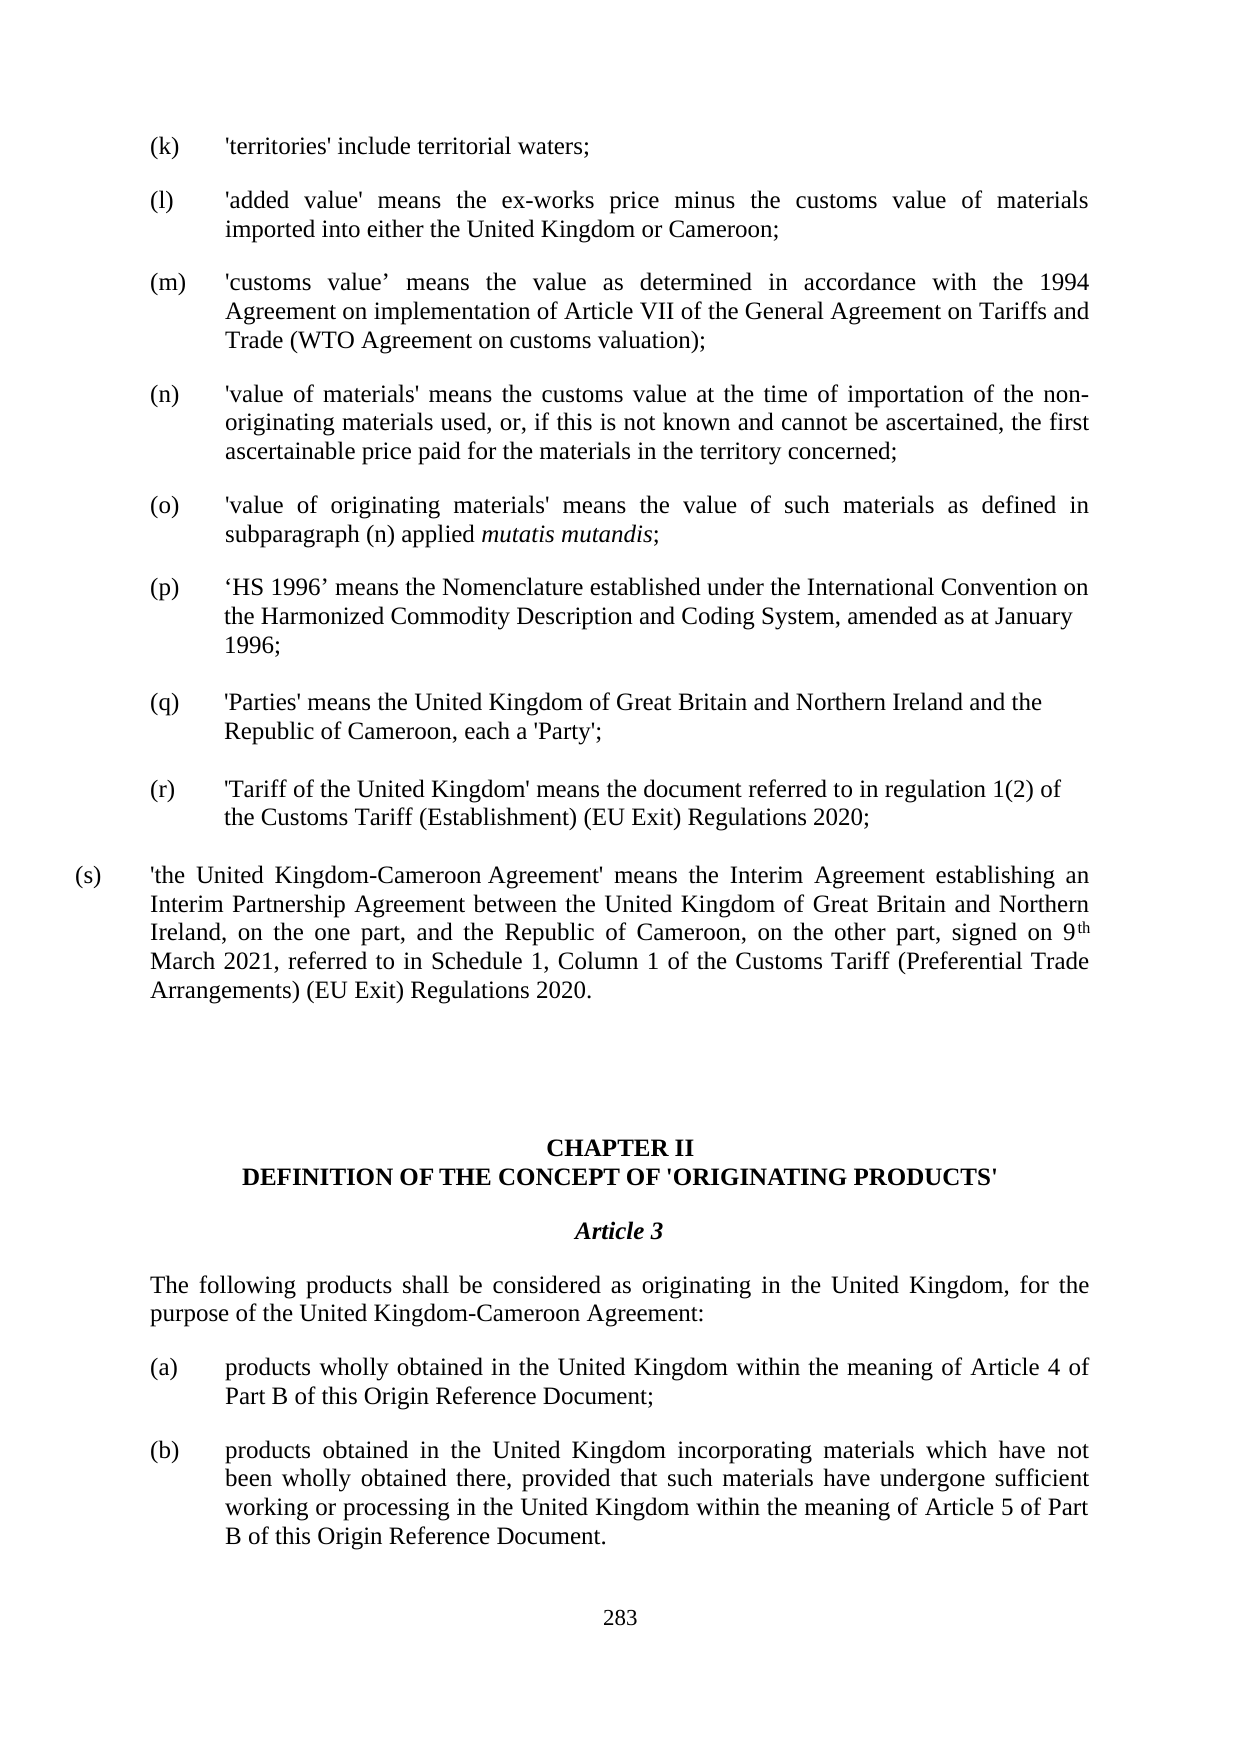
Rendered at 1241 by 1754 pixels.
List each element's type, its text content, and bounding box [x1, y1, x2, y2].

text (r) 'Tariff of the United Kingdom' means the document referred to in regulation 1(2) of the Customs Tariff (Establishment) (EU Exit) Regulations 2020; [150, 774, 1090, 831]
text (b) products obtained in the United Kingdom incorporating materials which have not been wholly obtained there, provided that such materials have undergone sufficient working or processing in the United Kingdom within the meaning of Article 5 of Part B of this Origin Reference Document. [150, 1435, 1090, 1550]
text (m) 'customs value’ means the value as determined in accordance with the 1994 Agreement on implementation of Article VII of the General Agreement on Tariffs and Trade (WTO Agreement on customs valuation); [150, 267, 1090, 354]
text Article 3 [150, 1216, 1090, 1245]
text (p) ‘HS 1996’ means the Nomenclature established under the International Convention on the Harmonized Commodity Description and Coding System, amended as at January 1996; [150, 572, 1090, 659]
text (q) 'Parties' means the United Kingdom of Great Britain and Northern Ireland and the Republic of Cameroon, each a 'Party'; [150, 687, 1090, 745]
text (n) 'value of materials' means the customs value at the time of importation of the non-originating materials used, or, if this is not known and cannot be ascertained, the first ascertainable price paid for the materials in the territory concerned; [150, 379, 1090, 465]
text (k) 'territories' include territorial waters; [150, 131, 1090, 160]
text (o) 'value of originating materials' means the value of such materials as defined in subparagraph (n) applied mutatis mutandis; [150, 490, 1090, 547]
text (l) 'added value' means the ex-works price minus the customs value of materials imported into either the United Kingdom or Cameroon; [150, 185, 1090, 242]
text CHAPTER II DEFINITION OF THE CONCEPT OF 'ORIGINATING PRODUCTS' [150, 1133, 1090, 1191]
text (a) products wholly obtained in the United Kingdom within the meaning of Article 4 of Part B of this Origin Reference Document; [150, 1352, 1090, 1410]
text The following products shall be considered as originating in the United Kingdom, for the purpose of the United Kingdom-Cameroon Agreement: [150, 1270, 1090, 1327]
list 'the United Kingdom-Cameroon Agreement' means the Interim Agreement establishing an Interim Partnership Agreement between the United Kingdom of Great Britain and Northern Ireland, on the one part, and the Republic of Cameroon, on the other part, signed on 9th March 2021, referred to in Schedule 1, Column 1 of the Customs Tariff (Preferential Trade Arrangements) (EU Exit) Regulations 2020. [75, 860, 1090, 1004]
